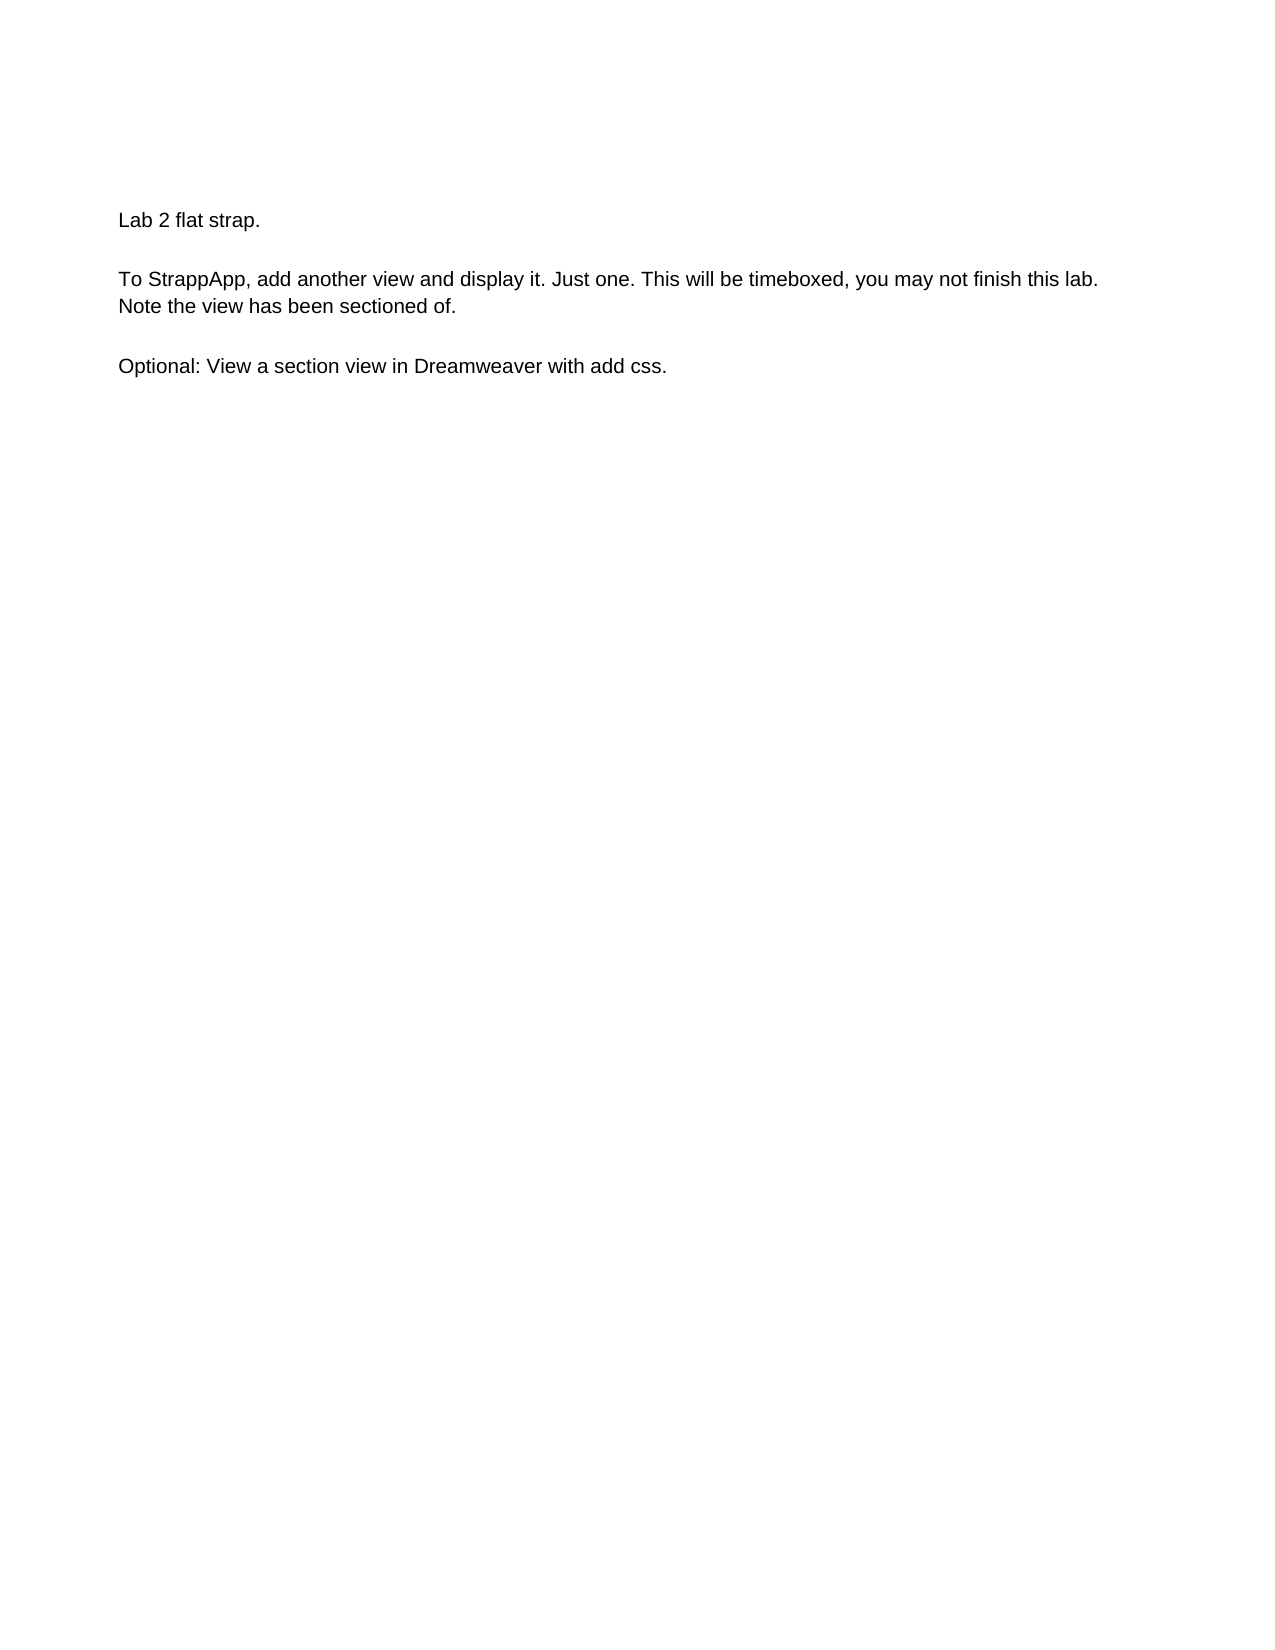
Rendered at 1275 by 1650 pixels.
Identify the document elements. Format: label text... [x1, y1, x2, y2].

text Optional: View a section view in Dreamweaver with add css. [118, 354, 1157, 378]
text Lab 2 flat strap. [118, 208, 1157, 231]
text Note the view has been sectioned of. [118, 294, 1157, 318]
text To StrappApp, add another view and display it. Just one. This will be timeboxed, you may not finish this lab. [118, 267, 1157, 291]
